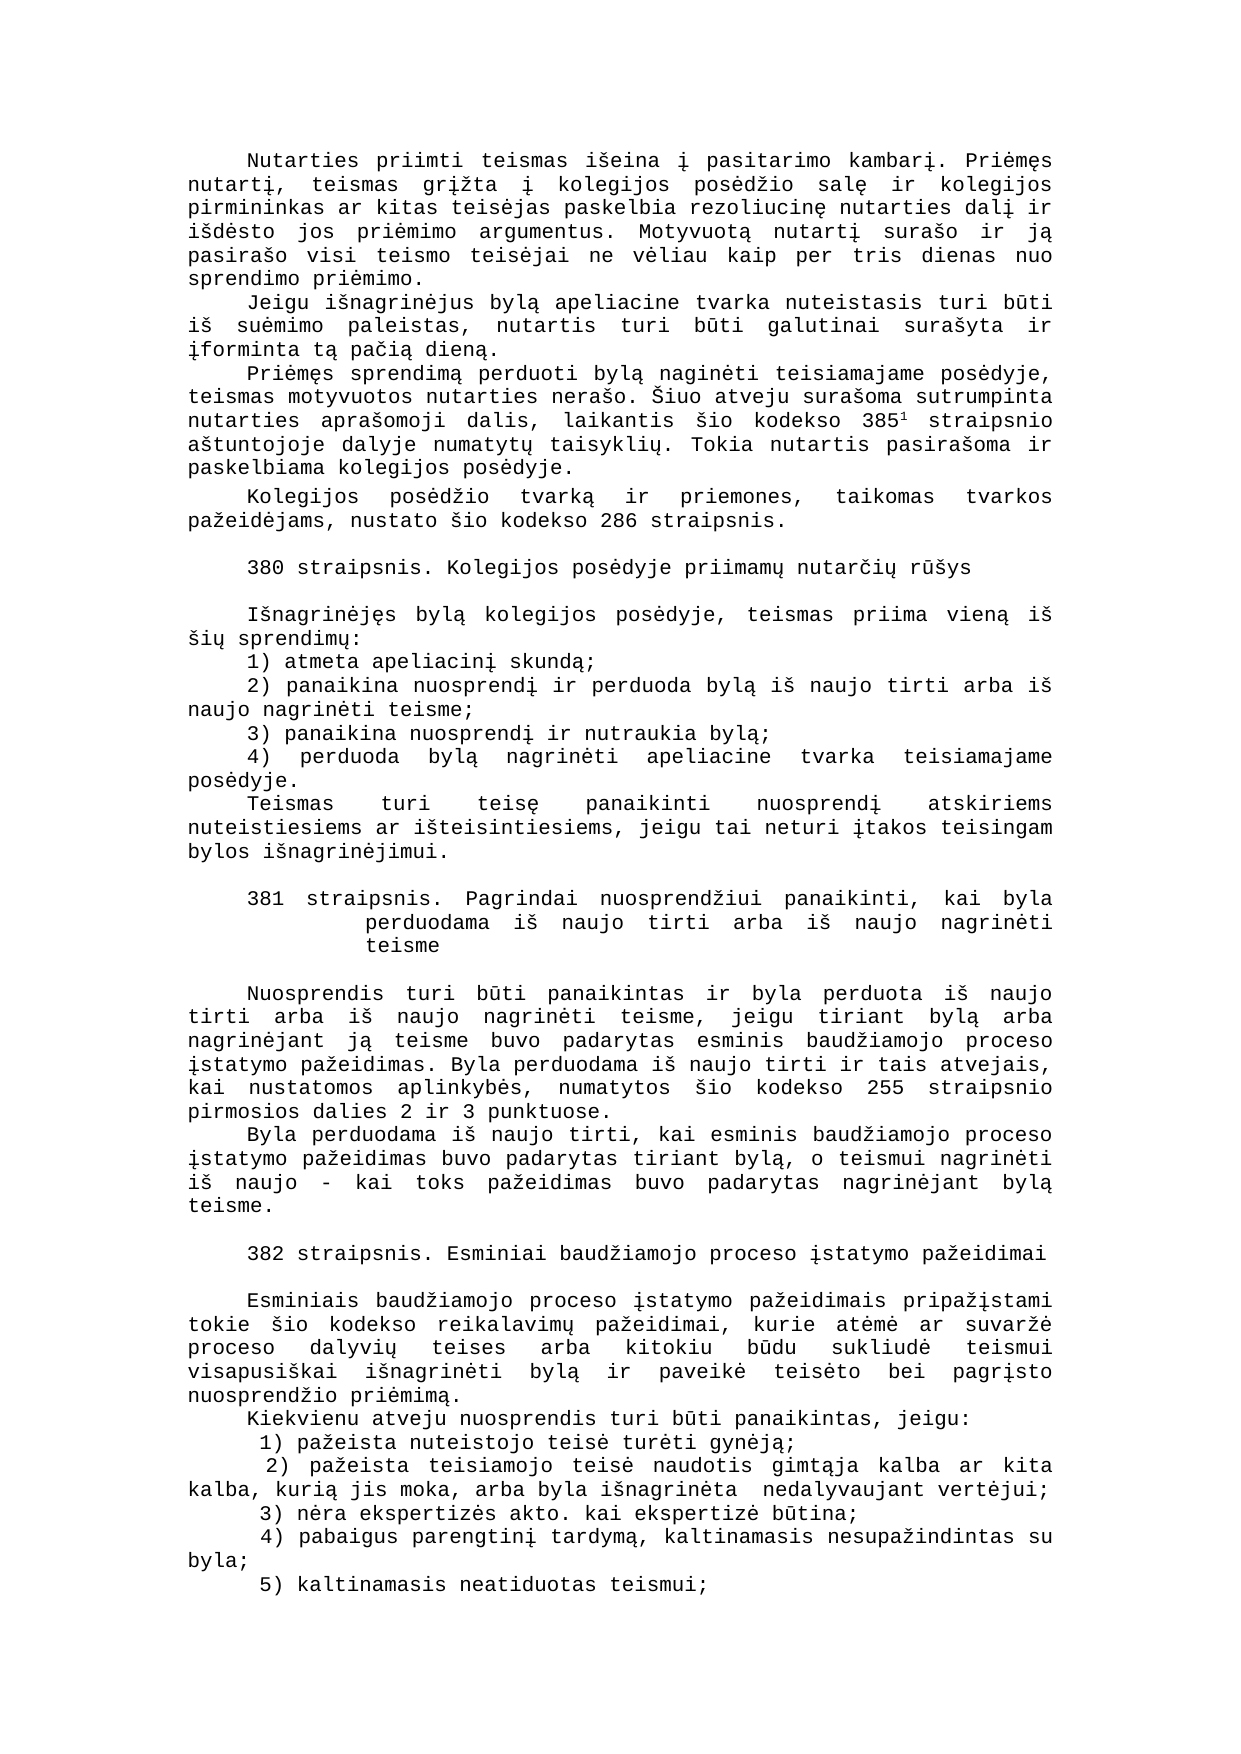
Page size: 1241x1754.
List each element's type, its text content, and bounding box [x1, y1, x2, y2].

text Kiekvienu atveju nuosprendis turi būti panaikintas, jeigu: [187, 1408, 1053, 1432]
text Nuosprendis turi būti panaikintas ir byla perduota iš naujo tirti arba iš naujo nagrinėti teisme, jeigu tiriant bylą arba nagrinėjant ją teisme buvo padarytas esminis baudžiamojo proceso įstatymo pažeidimas. Byla perduodama iš naujo tirti ir tais atvejais, kai nustatomos aplinkybės, numatytos šio kodekso 255 straipsnio pirmosios dalies 2 ir 3 punktuose. [187, 983, 1053, 1124]
text 3) panaikina nuosprendį ir nutraukia bylą; [187, 722, 1053, 746]
text 382 straipsnis. Esminiai baudžiamojo proceso įstatymo pažeidimai [187, 1243, 1053, 1266]
text Kolegijos posėdžio tvarką ir priemones, taikomas tvarkos pažeidėjams, nustato šio kodekso 286 straipsnis. [187, 486, 1053, 533]
text 2) pažeista teisiamojo teisė naudotis gimtąja kalba ar kita kalba, kurią jis moka, arba byla išnagrinėta nedalyvaujant vertėjui; [187, 1456, 1053, 1503]
text 381 straipsnis. Pagrindai nuosprendžiui panaikinti, kai byla perduodama iš naujo tirti arba iš naujo nagrinėti teisme [247, 888, 1053, 959]
text Nutarties priimti teismas išeina į pasitarimo kambarį. Priėmęs nutartį, teismas grįžta į kolegijos posėdžio salę ir kolegijos pirmininkas ar kitas teisėjas paskelbia rezoliucinę nutarties dalį ir išdėsto jos priėmimo argumentus. Motyvuotą nutartį surašo ir ją pasirašo visi teismo teisėjai ne vėliau kaip per tris dienas nuo sprendimo priėmimo. [187, 150, 1053, 292]
text 5) kaltinamasis neatiduotas teismui; [187, 1574, 1053, 1597]
text Priėmęs sprendimą perduoti bylą naginėti teisiamajame posėdyje, teismas motyvuotos nutarties nerašo. Šiuo atveju surašoma sutrumpinta nutarties aprašomoji dalis, laikantis šio kodekso 3851 straipsnio aštuntojoje dalyje numatytų taisyklių. Tokia nutartis pasirašoma ir paskelbiama kolegijos posėdyje. [187, 363, 1053, 481]
text 380 straipsnis. Kolegijos posėdyje priimamų nutarčių rūšys [187, 557, 1053, 581]
text 3) nėra ekspertizės akto. kai ekspertizė būtina; [187, 1503, 1053, 1526]
text Išnagrinėjęs bylą kolegijos posėdyje, teismas priima vieną iš šių sprendimų: [187, 604, 1053, 652]
text 4) pabaigus parengtinį tardymą, kaltinamasis nesupažindintas su byla; [187, 1526, 1053, 1574]
text 1) atmeta apeliacinį skundą; [187, 652, 1053, 675]
text 2) panaikina nuosprendį ir perduoda bylą iš naujo tirti arba iš naujo nagrinėti teisme; [187, 675, 1053, 722]
text Esminiais baudžiamojo proceso įstatymo pažeidimais pripažįstami tokie šio kodekso reikalavimų pažeidimai, kurie atėmė ar suvaržė proceso dalyvių teises arba kitokiu būdu sukliudė teismui visapusiškai išnagrinėti bylą ir paveikė teisėto bei pagrįsto nuosprendžio priėmimą. [187, 1290, 1053, 1408]
text 1) pažeista nuteistojo teisė turėti gynėją; [187, 1432, 1053, 1456]
text Byla perduodama iš naujo tirti, kai esminis baudžiamojo proceso įstatymo pažeidimas buvo padarytas tiriant bylą, o teismui nagrinėti iš naujo - kai toks pažeidimas buvo padarytas nagrinėjant bylą teisme. [187, 1124, 1053, 1219]
text Teismas turi teisę panaikinti nuosprendį atskiriems nuteistiesiems ar išteisintiesiems, jeigu tai neturi įtakos teisingam bylos išnagrinėjimui. [187, 793, 1053, 864]
text Jeigu išnagrinėjus bylą apeliacine tvarka nuteistasis turi būti iš suėmimo paleistas, nutartis turi būti galutinai surašyta ir įforminta tą pačią dieną. [187, 292, 1053, 363]
text 4) perduoda bylą nagrinėti apeliacine tvarka teisiamajame posėdyje. [187, 746, 1053, 793]
